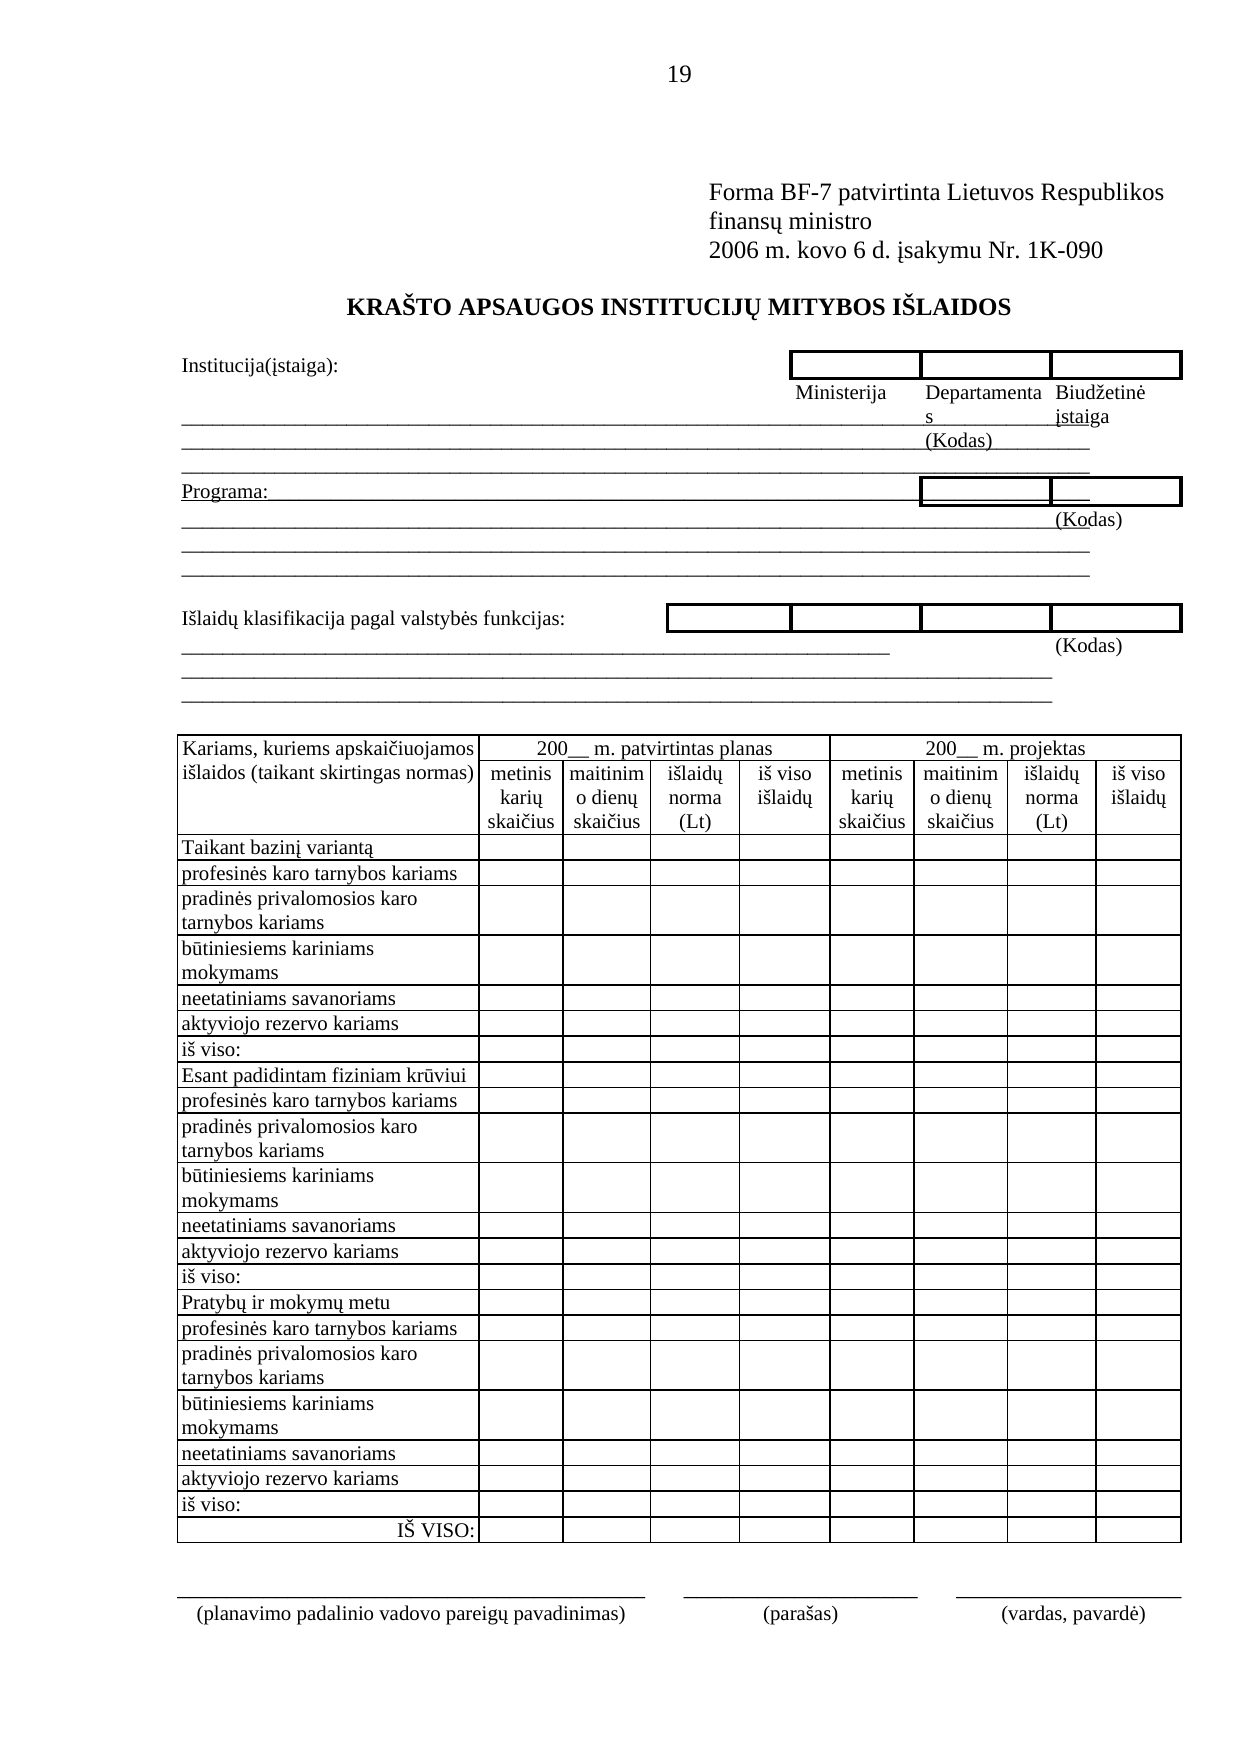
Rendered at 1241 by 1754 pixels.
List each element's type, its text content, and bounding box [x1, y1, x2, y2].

table_cell [651, 1213, 655, 1237]
table_cell [480, 1114, 562, 1162]
table_cell [646, 1492, 650, 1516]
table_cell [564, 1341, 650, 1389]
table_cell [915, 1163, 1007, 1212]
table_cell [480, 1341, 562, 1389]
table_cell [740, 861, 744, 885]
table_cell iš viso išlaidų [740, 761, 829, 833]
table_cell [1051, 452, 1055, 473]
table_cell [1051, 579, 1055, 603]
table_cell [740, 1492, 744, 1516]
table_cell [1177, 452, 1181, 476]
table_header Kariams, kuriems apskaičiuojamos išlaidos (taikant skirtingas normas) [178, 736, 478, 833]
table_cell [740, 1213, 744, 1237]
table_cell [1003, 1213, 1007, 1237]
table_cell [646, 1088, 650, 1112]
table_cell [651, 1114, 739, 1162]
table_cell [480, 936, 562, 984]
table_cell [923, 479, 1049, 500]
table_cell [667, 633, 671, 654]
table_cell [831, 1341, 913, 1389]
table_cell [651, 1265, 655, 1288]
table_cell [651, 1518, 655, 1542]
table_cell [1008, 1163, 1095, 1212]
table_cell [651, 1011, 655, 1035]
table_cell [564, 1391, 650, 1439]
table_cell [651, 1290, 655, 1314]
table_cell [646, 1011, 650, 1035]
table_cell [1003, 1063, 1007, 1087]
table_cell __ [177, 452, 181, 476]
table_cell [740, 1239, 744, 1263]
table_cell __ [177, 504, 919, 531]
table_cell [791, 579, 795, 603]
table_cell [646, 1063, 650, 1087]
table_cell [735, 1213, 739, 1237]
table_cell [787, 633, 791, 654]
table_cell [1003, 1265, 1007, 1288]
table_cell [1003, 835, 1007, 859]
table_cell [740, 1114, 829, 1162]
table_cell [1003, 1088, 1007, 1112]
table_cell __ [177, 657, 181, 681]
table_cell [735, 1466, 739, 1490]
table_cell [1003, 1492, 1007, 1516]
table_cell [735, 1316, 739, 1340]
table_cell [923, 606, 1049, 630]
table_cell [1003, 1011, 1007, 1035]
table_cell [646, 835, 650, 859]
table_cell [1051, 428, 1055, 449]
table_cell [921, 452, 925, 473]
table_cell [740, 1391, 829, 1439]
table_cell [740, 835, 744, 859]
table_cell [1003, 1518, 1007, 1542]
table_cell [564, 886, 650, 934]
table_cell [646, 1239, 650, 1263]
table_cell [1097, 1341, 1180, 1389]
table_cell [787, 579, 791, 603]
table_cell __ [177, 531, 181, 555]
table_cell [793, 606, 919, 630]
table_cell [740, 986, 744, 1010]
table_cell [735, 1088, 739, 1112]
table_cell [740, 1088, 744, 1112]
table_cell [564, 936, 650, 984]
table_header Institucija(įstaiga): [177, 350, 789, 377]
table_cell [1008, 1114, 1095, 1162]
table_cell [831, 936, 913, 984]
table_header [923, 353, 1049, 377]
table_cell [646, 986, 650, 1010]
table_cell __ [1177, 657, 1181, 681]
table_cell [735, 1518, 739, 1542]
table_cell [735, 835, 739, 859]
table_cell __ [917, 452, 921, 473]
table_cell [651, 1088, 655, 1112]
table_cell [651, 886, 739, 934]
table_cell Programa: [177, 476, 919, 503]
table_cell [735, 1265, 739, 1288]
table_cell Ministerija [791, 380, 921, 425]
table_header [1053, 353, 1179, 377]
table_cell [651, 1391, 739, 1439]
table_cell [915, 1114, 1007, 1162]
table_cell [735, 1239, 739, 1263]
table_cell [646, 1290, 650, 1314]
table_cell [1047, 452, 1051, 473]
table_cell [646, 1466, 650, 1490]
table_cell [740, 1441, 744, 1465]
table_cell [651, 1492, 655, 1516]
table_cell [831, 1391, 913, 1439]
table_cell __ [917, 428, 921, 449]
table_cell [740, 1316, 744, 1340]
table_cell __ [177, 377, 791, 428]
table_cell [646, 1316, 650, 1340]
table_cell [1177, 428, 1181, 452]
table_cell [740, 1290, 744, 1314]
table_cell [564, 1163, 650, 1212]
table_cell [831, 1163, 913, 1212]
table_cell [651, 1466, 655, 1490]
table_header [793, 353, 919, 377]
table_cell [651, 835, 655, 859]
table_cell [735, 986, 739, 1010]
table_cell [651, 986, 655, 1010]
table_cell [740, 1011, 744, 1035]
text (planavimo padalinio vadovo pareigų pavadinimas) (parašas) (vardas, pavardė) [177, 1601, 1181, 1625]
table_cell [646, 1441, 650, 1465]
text 2006 m. kovo 6 d. įsakymu Nr. 1K-090 [177, 235, 1181, 263]
table_cell __ [1177, 531, 1181, 555]
table_cell [646, 1518, 650, 1542]
table_cell [1053, 479, 1179, 503]
table_cell [735, 1492, 739, 1516]
table_cell [646, 1213, 650, 1237]
table_cell __ [177, 428, 181, 452]
table_cell __ [1177, 681, 1181, 705]
table_cell [921, 633, 925, 657]
table_cell [651, 1239, 655, 1263]
table_cell [915, 936, 1007, 984]
table_cell __ [1177, 555, 1181, 579]
table_cell [1008, 1391, 1095, 1439]
table_cell [1177, 579, 1181, 603]
table_cell [831, 886, 913, 934]
table_cell [1008, 886, 1095, 934]
text Forma BF-7 patvirtinta Lietuvos Respublikos [177, 177, 1181, 206]
text finansų ministro [177, 206, 1181, 235]
table_cell [1003, 1466, 1007, 1490]
table_cell [915, 1341, 1007, 1389]
table_cell [1003, 861, 1007, 885]
table_cell [1047, 633, 1051, 657]
table_cell __ [177, 555, 181, 579]
table_cell [1097, 1391, 1180, 1439]
table_cell [735, 1037, 739, 1061]
table_cell [791, 633, 795, 654]
table_cell [917, 579, 921, 603]
table_cell __ [177, 681, 181, 705]
table_cell [1053, 606, 1179, 630]
table_cell [740, 936, 829, 984]
table_cell iš viso išlaidų [1097, 761, 1180, 833]
table_cell [735, 1290, 739, 1314]
table_cell [1047, 579, 1051, 603]
table_cell [740, 886, 829, 934]
table_cell [651, 861, 655, 885]
table_cell [564, 1114, 650, 1162]
table_cell [1097, 1114, 1180, 1162]
table_cell [651, 1063, 655, 1087]
table_cell [1008, 1341, 1095, 1389]
table_cell [740, 1163, 829, 1212]
table_cell [921, 579, 925, 603]
table_cell Išlaidų klasifikacija pagal valstybės funkcijas: [177, 603, 666, 630]
table_cell [651, 1037, 655, 1061]
table_cell [651, 1316, 655, 1340]
text KRAŠTO APSAUGOS INSTITUCIJŲ MITYBOS IŠLAIDOS [177, 292, 1181, 321]
table_cell [1003, 1037, 1007, 1061]
table_cell [646, 1037, 650, 1061]
table_cell [1003, 1441, 1007, 1465]
table_cell __ [1047, 507, 1051, 528]
table_cell [740, 1265, 744, 1288]
table_cell [651, 936, 739, 984]
table_cell [735, 1011, 739, 1035]
table_cell [735, 861, 739, 885]
table_cell [646, 1265, 650, 1288]
table_cell [646, 861, 650, 885]
table_cell [177, 579, 181, 603]
table_cell [1008, 936, 1095, 984]
table_cell [740, 1341, 829, 1389]
table_cell [735, 1441, 739, 1465]
table_cell [740, 1518, 744, 1542]
table_cell [480, 1391, 562, 1439]
table_cell [1003, 1316, 1007, 1340]
table_cell [740, 1466, 744, 1490]
table_cell [915, 886, 1007, 934]
table_cell [740, 1037, 744, 1061]
table_cell [735, 1063, 739, 1087]
table_cell [651, 1341, 739, 1389]
table_cell [480, 886, 562, 934]
table_cell [1003, 986, 1007, 1010]
table_cell [831, 1114, 913, 1162]
table_cell __ [177, 630, 667, 657]
table_cell [1097, 936, 1180, 984]
table_cell [651, 1163, 739, 1212]
table_cell [740, 1063, 744, 1087]
table_cell [1003, 1239, 1007, 1263]
table_cell [917, 633, 921, 657]
table_cell [480, 1163, 562, 1212]
table_cell [1097, 1163, 1180, 1212]
table_cell [1097, 886, 1180, 934]
table_cell [651, 1441, 655, 1465]
table_cell [1003, 1290, 1007, 1314]
table_cell [915, 1391, 1007, 1439]
